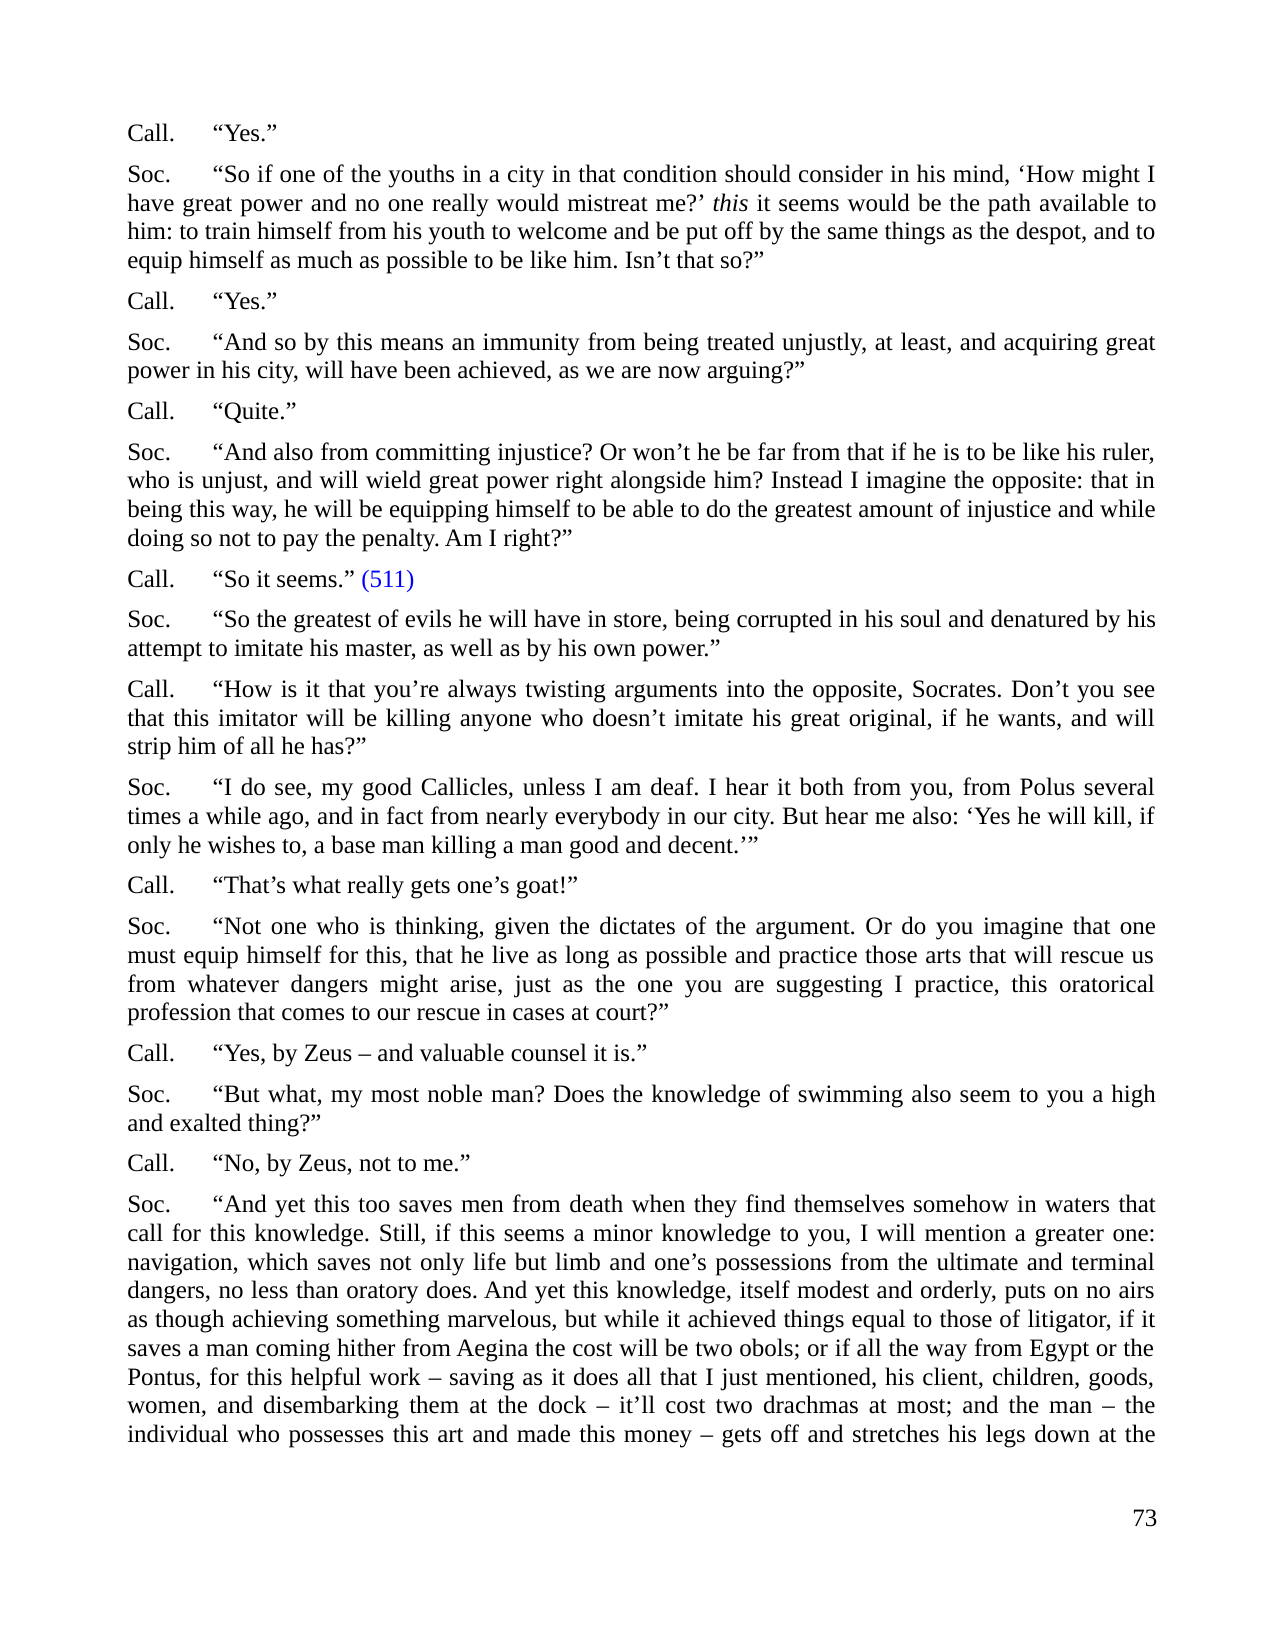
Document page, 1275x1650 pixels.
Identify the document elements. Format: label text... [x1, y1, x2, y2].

text Soc. “So the greatest of evils he will have in store, being corrupted in his soul and denatured by his attempt to imitate his master, as well as by his own power.” [127, 604, 1157, 662]
text Call. “So it seems.” (511) [127, 564, 1157, 592]
text Soc. “So if one of the youths in a city in that condition should consider in his mind, ‘How might I have great power and no one really would mistreat me?’ this it seems would be the path available to him: to train himself from his youth to welcome and be put off by the same things as the despot, and to equip himself as much as possible to be like him. Isn’t that so?” [127, 159, 1157, 274]
text Call. “Yes, by Zeus – and valuable counsel it is.” [127, 1038, 1157, 1067]
text Soc. “And so by this means an immunity from being treated unjustly, at least, and acquiring great power in his city, will have been achieved, as we are now arguing?” [127, 327, 1157, 384]
text Call. “That’s what really gets one’s goat!” [127, 870, 1157, 899]
text Soc. “Not one who is thinking, given the dictates of the argument. Or do you imagine that one must equip himself for this, that he live as long as possible and practice those arts that will rescue us from whatever dangers might arise, just as the one you are suggesting I practice, this oratorical profession that comes to our rescue in cases at court?” [127, 911, 1157, 1026]
text Call. “How is it that you’re always twisting arguments into the opposite, Socrates. Don’t you see that this imitator will be killing anyone who doesn’t imitate his great original, if he wants, and will strip him of all he has?” [127, 674, 1157, 760]
text Soc. “I do see, my good Callicles, unless I am deaf. I hear it both from you, from Polus several times a while ago, and in fact from nearly everybody in our city. But hear me also: ‘Yes he will kill, if only he wishes to, a base man killing a man good and decent.’” [127, 772, 1157, 858]
text Call. “Quite.” [127, 396, 1157, 425]
text Call. “Yes.” [127, 286, 1157, 314]
text Call. “No, by Zeus, not to me.” [127, 1148, 1157, 1177]
text Soc. “But what, my most noble man? Does the knowledge of swimming also seem to you a high and exalted thing?” [127, 1079, 1157, 1136]
text Soc. “And also from committing injustice? Or won’t he be far from that if he is to be like his ruler, who is unjust, and will wield great power right alongside him? Instead I imagine the opposite: that in being this way, he will be equipping himself to be able to do the greatest amount of injustice and while doing so not to pay the penalty. Am I right?” [127, 437, 1157, 552]
text Call. “Yes.” [127, 118, 1157, 147]
text Soc. “And yet this too saves men from death when they find themselves somehow in waters that call for this knowledge. Still, if this seems a minor knowledge to you, I will mention a greater one: navigation, which saves not only life but limb and one’s possessions from the ultimate and terminal dangers, no less than oratory does. And yet this knowledge, itself modest and orderly, puts on no airs as though achieving something marvelous, but while it achieved things equal to those of litigator, if it saves a man coming hither from Aegina the cost will be two obols; or if all the way from Egypt or the Pontus, for this helpful work – saving as it does all that I just mentioned, his client, children, goods, women, and disembarking them at the dock – it’ll cost two drachmas at most; and the man – the individual who possesses this art and made this money – gets off and stretches his legs down at the [127, 1189, 1157, 1448]
